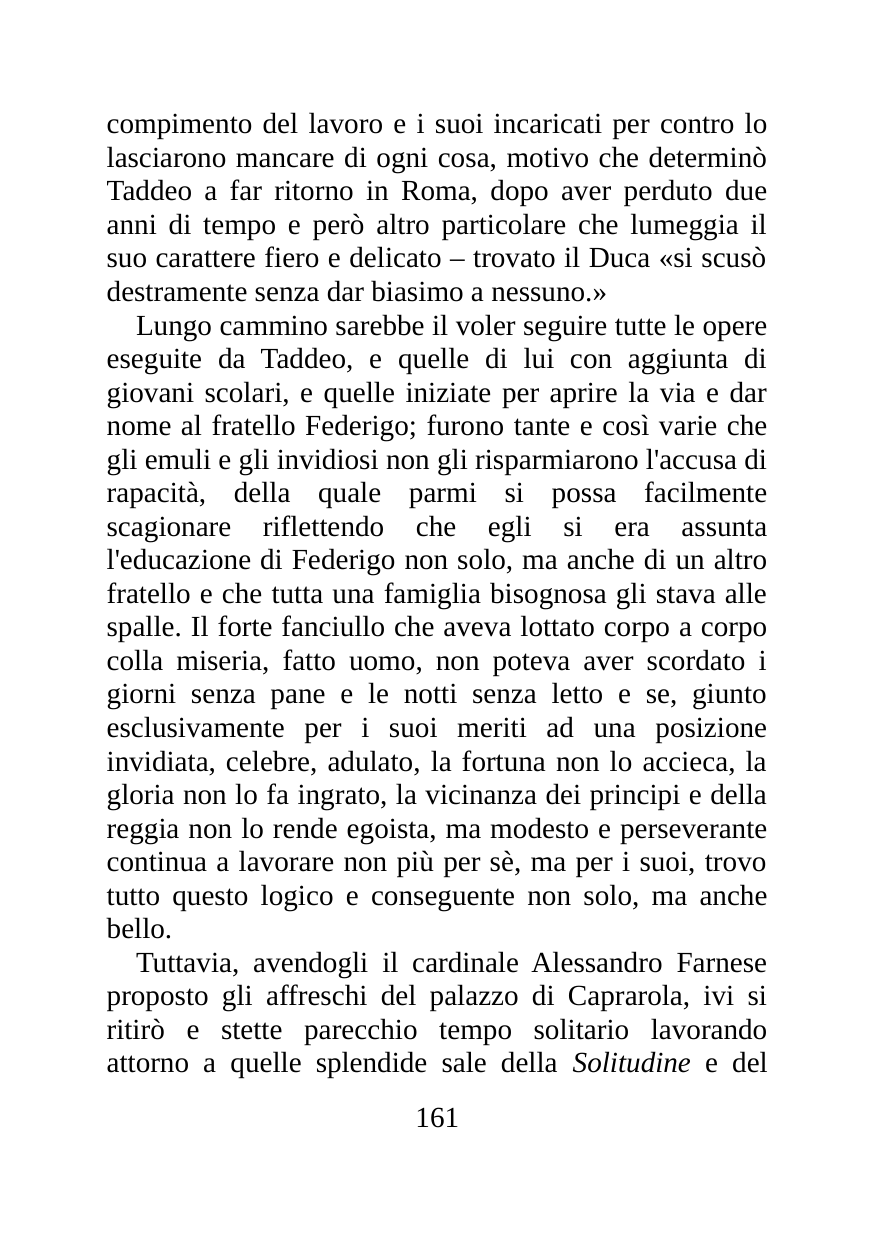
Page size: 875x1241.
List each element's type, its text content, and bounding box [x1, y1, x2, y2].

text Tuttavia, avendogli il cardinale Alessandro Farnese proposto gli affreschi del palazzo di Caprarola, ivi si ritirò e stette parecchio tempo solitario lavorando attorno a quelle splendide sale della Solitudine e del [106, 945, 768, 1079]
text compimento del lavoro e i suoi incaricati per contro lo lasciarono mancare di ogni cosa, motivo che determinò Taddeo a far ritorno in Roma, dopo aver perduto due anni di tempo e però altro particolare che lumeggia il suo carattere fiero e delicato ‒ trovato il Duca «si scusò destramente senza dar biasimo a nessuno.» [106, 106, 768, 308]
text Lungo cammino sarebbe il voler seguire tutte le opere eseguite da Taddeo, e quelle di lui con aggiunta di giovani scolari, e quelle iniziate per aprire la via e dar nome al fratello Federigo; furono tante e così varie che gli emuli e gli invidiosi non gli risparmiarono l'accusa di rapacità, della quale parmi si possa facilmente scagionare riflettendo che egli si era assunta l'educazione di Federigo non solo, ma anche di un altro fratello e che tutta una famiglia bisognosa gli stava alle spalle. Il forte fanciullo che aveva lottato corpo a corpo colla miseria, fatto uomo, non poteva aver scordato i giorni senza pane e le notti senza letto e se, giunto esclusivamente per i suoi meriti ad una posizione invidiata, celebre, adulato, la fortuna non lo accieca, la gloria non lo fa ingrato, la vicinanza dei principi e della reggia non lo rende egoista, ma modesto e perseverante continua a lavorare non più per sè, ma per i suoi, trovo tutto questo logico e conseguente non solo, ma anche bello. [106, 308, 768, 945]
